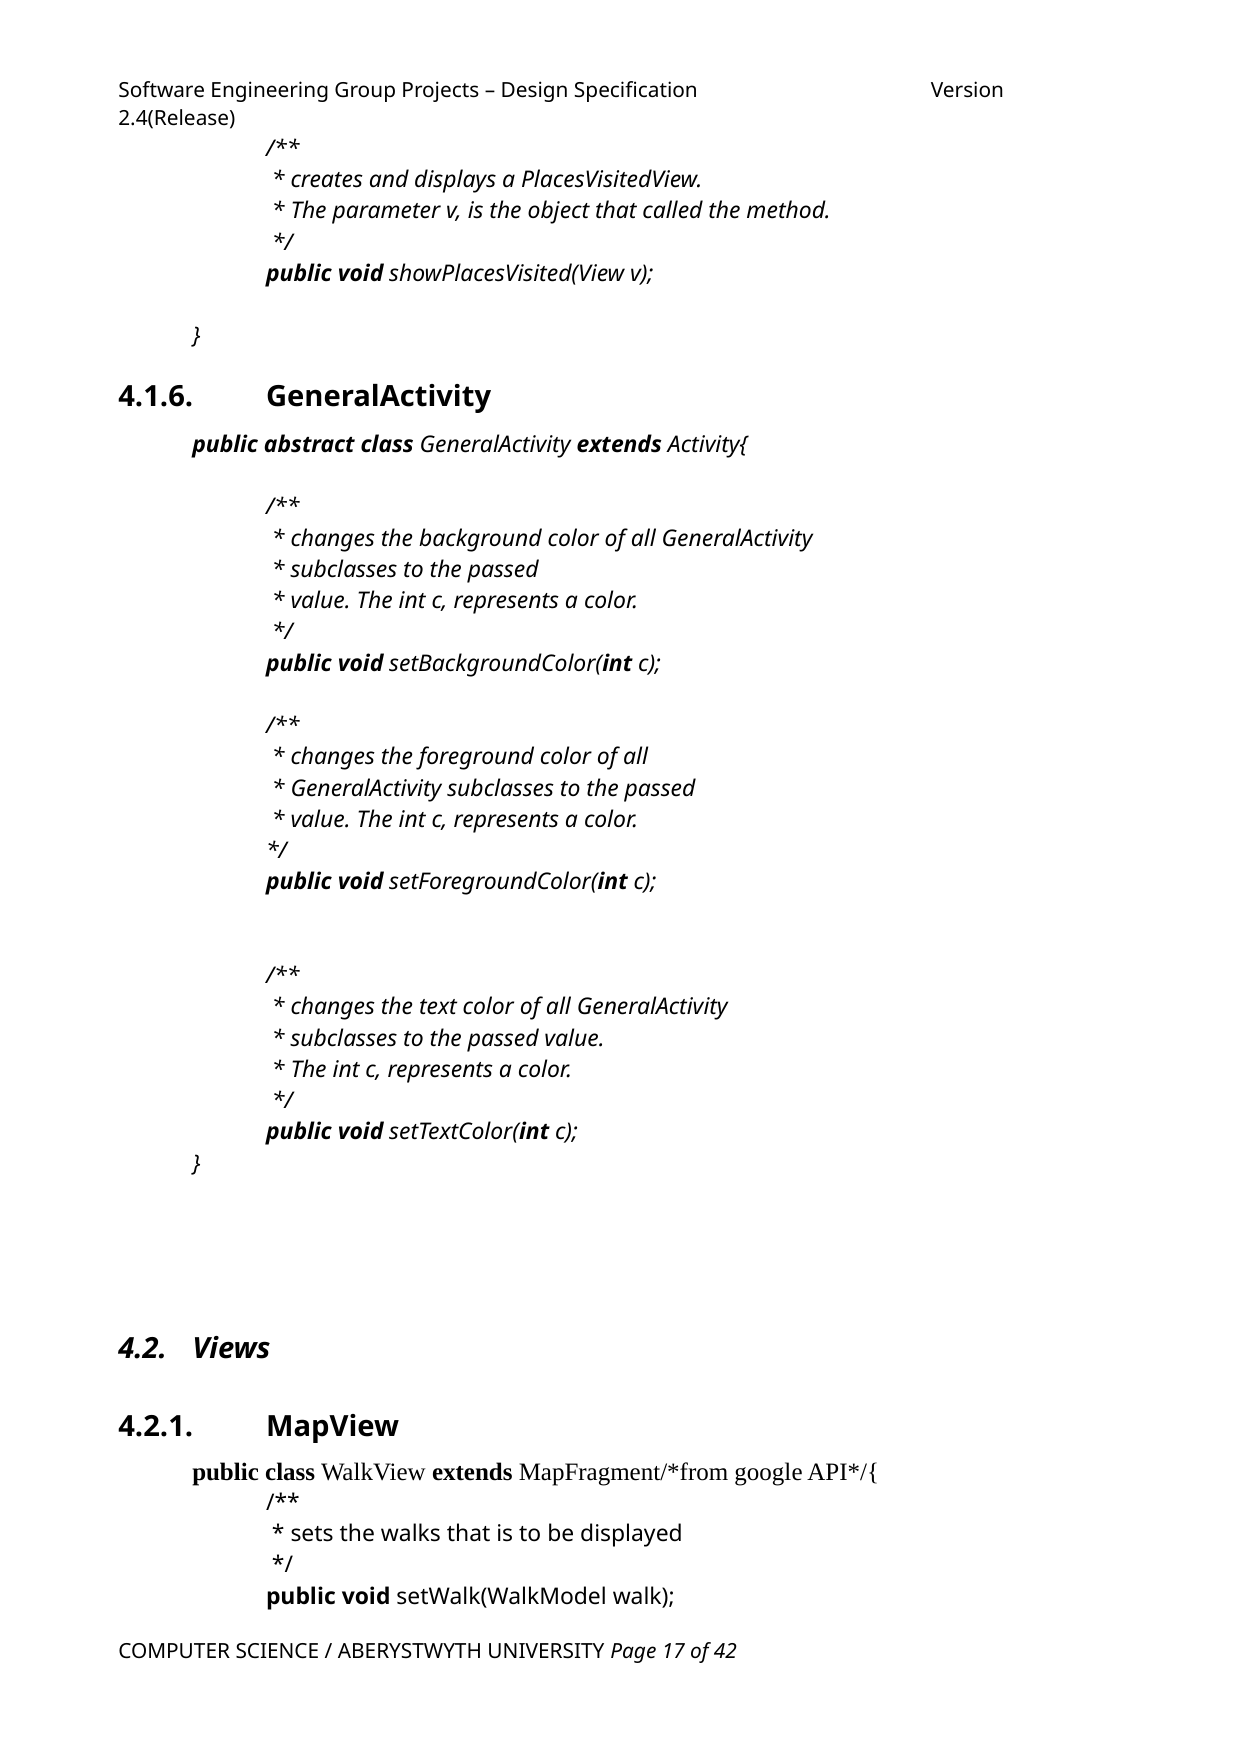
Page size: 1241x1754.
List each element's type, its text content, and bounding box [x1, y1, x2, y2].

text * The parameter v, is the object that called the method. [192, 194, 1122, 226]
text public class WalkView extends MapFragment/*from google API*/{ [192, 1457, 1122, 1486]
text * sets the walks that is to be displayed [192, 1517, 1122, 1548]
text * changes the foreground color of all [192, 740, 1122, 772]
text } [192, 319, 1122, 351]
text * value. The int c, represents a color. [192, 584, 1122, 615]
subtitle MapView [118, 1405, 1122, 1445]
text */ [192, 1548, 1122, 1580]
text public void setWalk(WalkModel walk); [192, 1580, 1122, 1611]
subtitle GeneralActivity [118, 376, 1122, 415]
text public void setTextColor(int c); [192, 1115, 1122, 1147]
text * subclasses to the passed [192, 553, 1122, 584]
text /** [192, 959, 1122, 990]
text * changes the background color of all GeneralActivity [192, 522, 1122, 553]
text * subclasses to the passed value. [192, 1022, 1122, 1053]
text public void setBackgroundColor(int c); [192, 647, 1122, 678]
text * value. The int c, represents a color. [192, 803, 1122, 834]
text public void setForegroundColor(int c); [192, 865, 1122, 897]
text */ [192, 834, 1122, 865]
text * creates and displays a PlacesVisitedView. [192, 163, 1122, 194]
text */ [192, 226, 1122, 257]
text */ [192, 615, 1122, 647]
text /** [192, 132, 1122, 163]
text /** [192, 490, 1122, 522]
text } [192, 1147, 1122, 1178]
text public abstract class GeneralActivity extends Activity{ [192, 428, 1122, 459]
text * changes the text color of all GeneralActivity [192, 990, 1122, 1022]
text * GeneralActivity subclasses to the passed [192, 772, 1122, 803]
text public void showPlacesVisited(View v); [192, 257, 1122, 288]
text /** [192, 1486, 1122, 1517]
text */ [192, 1084, 1122, 1115]
text /** [192, 709, 1122, 740]
subtitle Views [118, 1328, 1122, 1367]
text * The int c, represents a color. [192, 1053, 1122, 1084]
